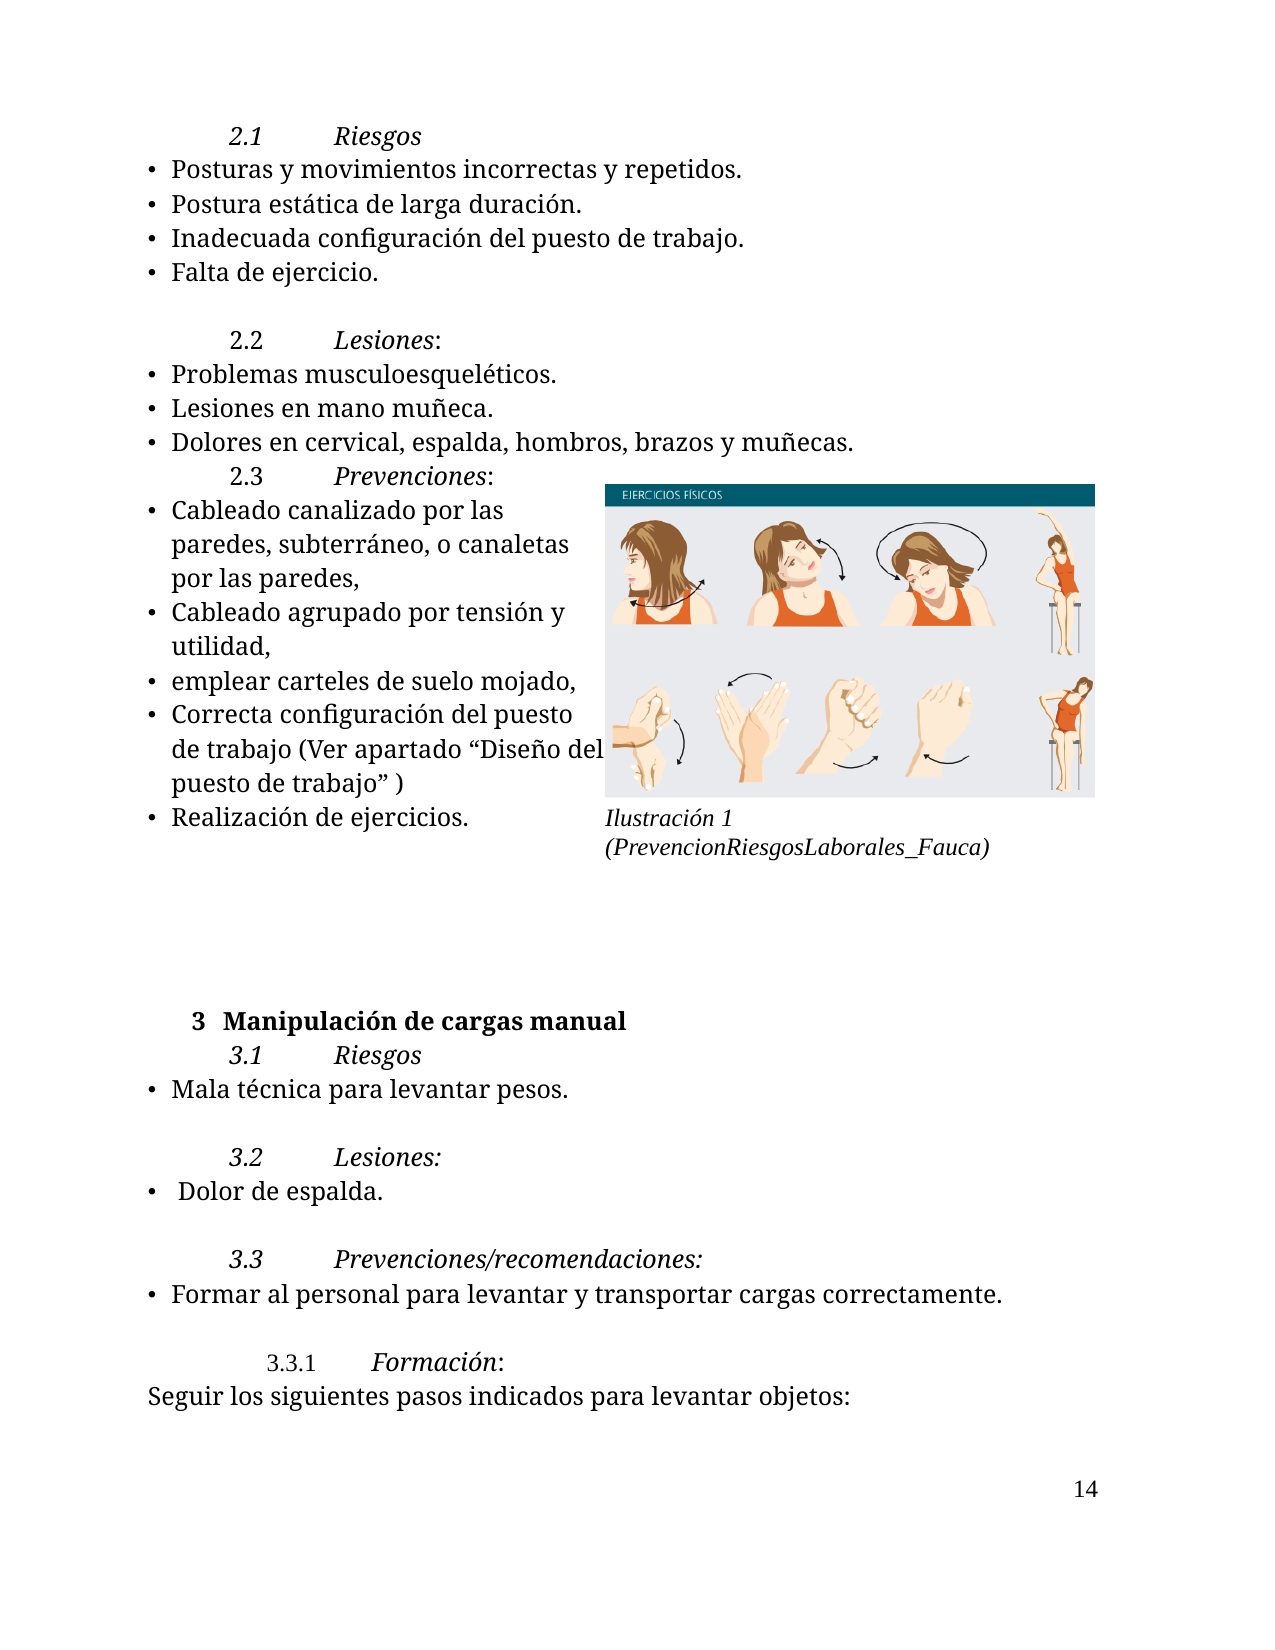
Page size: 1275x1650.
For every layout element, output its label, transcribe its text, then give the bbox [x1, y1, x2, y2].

list Ilustración 1 (PrevencionRiesgosLaborales_Fauca) [605, 798, 1095, 860]
list Manipulación de cargas manual [185, 1004, 1098, 1038]
list Prevenciones/recomendaciones: [223, 1242, 1098, 1276]
list Lesiones en mano muñeca. [148, 391, 1098, 425]
list Postura estática de larga duración. [148, 186, 1098, 220]
list Cableado canalizado por las paredes, subterráneo, o canaletas por las paredes, [148, 493, 604, 595]
list Riesgos [223, 1038, 1098, 1072]
list Riesgos [223, 118, 1098, 152]
list Mala técnica para levantar pesos. [148, 1072, 1098, 1106]
list Formar al personal para levantar y transportar cargas correctamente. [148, 1276, 1098, 1310]
list Formación: [260, 1344, 1098, 1378]
picture [604, 482, 1096, 798]
list Realización de ejercicios. [148, 799, 605, 833]
list Cableado agrupado por tensión y utilidad, [148, 595, 604, 663]
list Problemas musculoesqueléticos. [148, 357, 1098, 391]
list Falta de ejercicio. [148, 254, 1098, 288]
list Inadecuada configuración del puesto de trabajo. [148, 220, 1098, 254]
text Seguir los siguientes pasos indicados para levantar objetos: [148, 1378, 1098, 1412]
list Lesiones: [223, 322, 1098, 357]
list Dolores en cervical, espalda, hombros, brazos y muñecas. [148, 425, 1098, 459]
list Dolor de espalda. [148, 1174, 1098, 1208]
list Prevenciones: [223, 459, 1098, 493]
list Lesiones: [223, 1140, 1098, 1174]
list Correcta configuración del puesto de trabajo (Ver apartado “Diseño del puesto de trabajo” ) [148, 697, 605, 799]
list Posturas y movimientos incorrectas y repetidos. [148, 152, 1098, 186]
list emplear carteles de suelo mojado, [148, 663, 604, 697]
